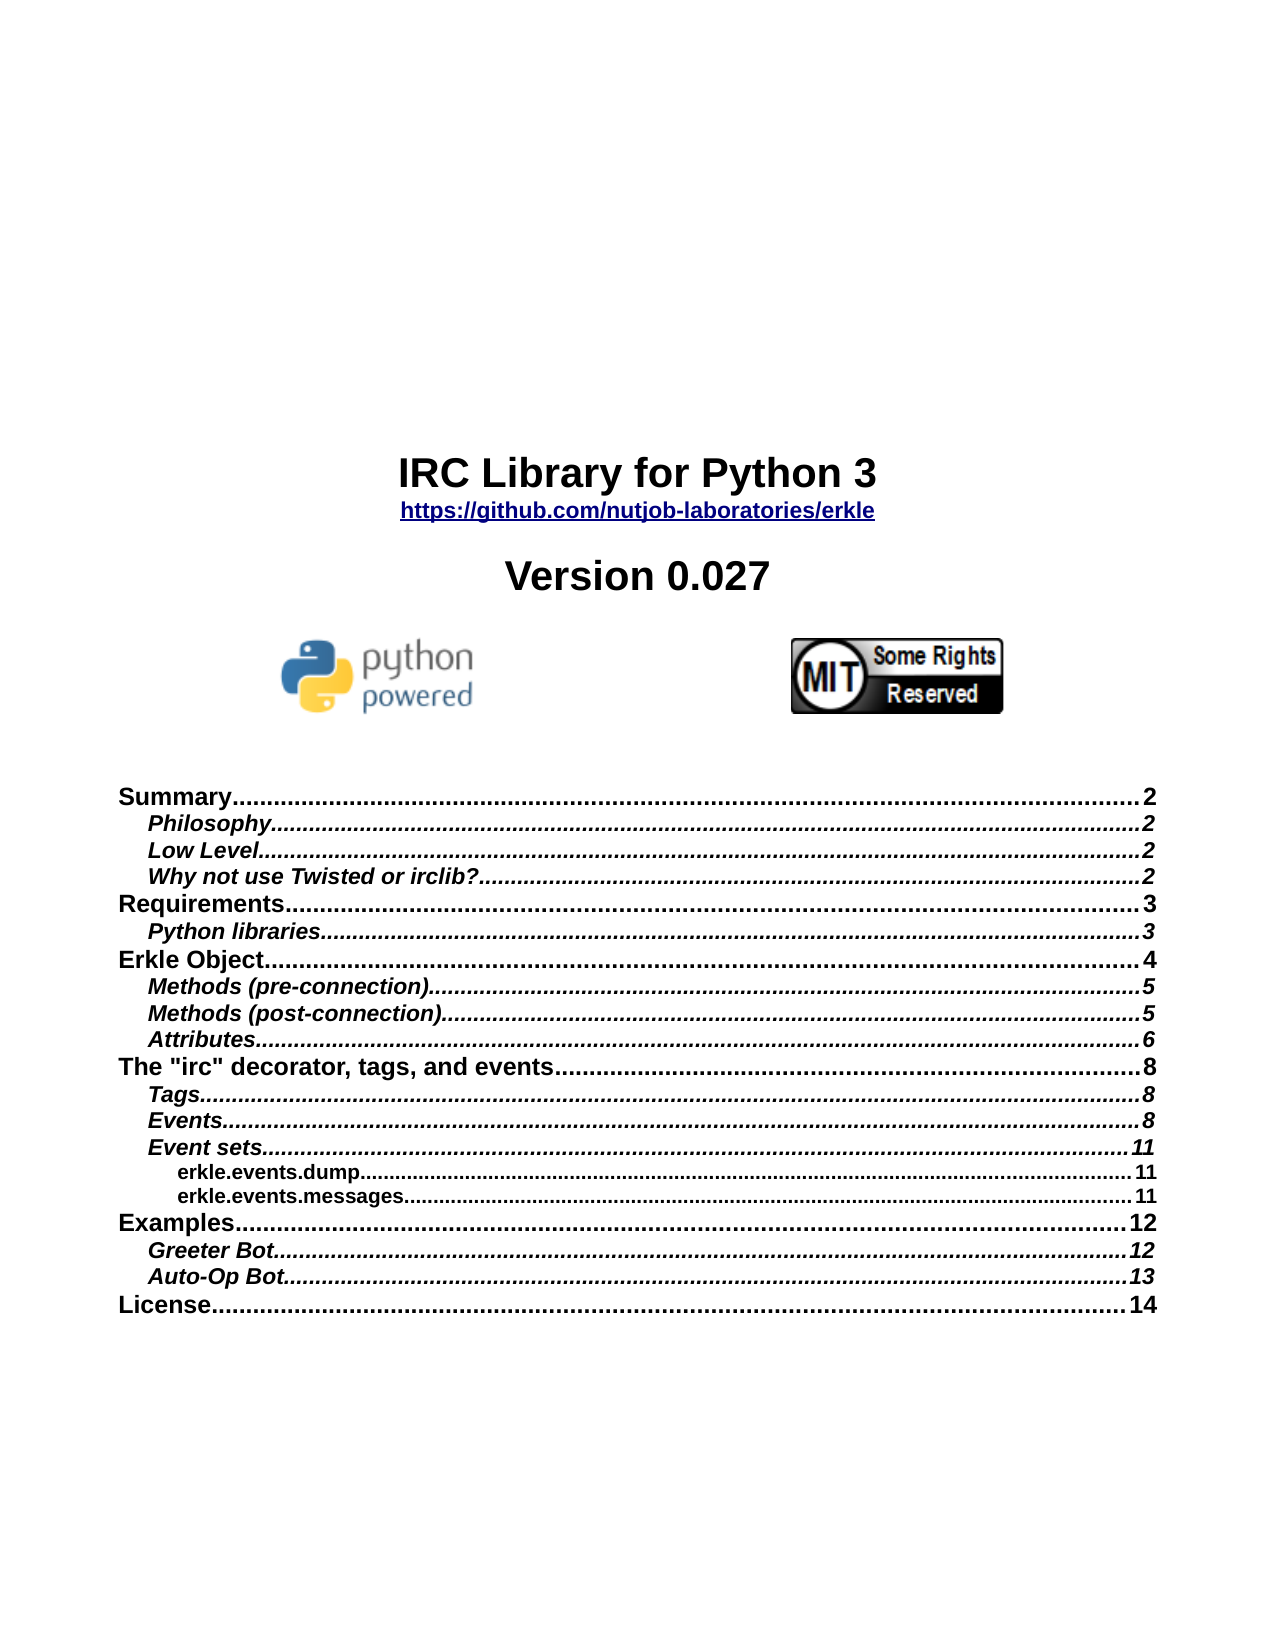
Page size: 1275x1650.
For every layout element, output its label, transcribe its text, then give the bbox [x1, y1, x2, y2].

text erkle.events.messages 11 [177, 1184, 1157, 1208]
text Events 8 [148, 1107, 1157, 1134]
table_header [118, 628, 637, 724]
text Event sets 11 [148, 1134, 1157, 1160]
text Methods (pre-connection) 5 [148, 973, 1157, 1000]
text Philosophy 2 [148, 810, 1157, 837]
text The "irc" decorator, tags, and events 8 [118, 1052, 1157, 1081]
text Why not use Twisted or irclib? 2 [148, 863, 1157, 889]
text erkle.events.dump 11 [177, 1160, 1157, 1184]
text Erkle Object 4 [118, 944, 1157, 973]
text License 14 [118, 1289, 1157, 1318]
picture [791, 638, 1004, 714]
text IRC Library for Python 3 [118, 449, 1157, 497]
text Summary 2 [118, 782, 1157, 810]
text Methods (post-connection) 5 [148, 1000, 1157, 1026]
text Low Level 2 [148, 837, 1157, 863]
text Tags 8 [148, 1081, 1157, 1107]
text https://github.com/nutjob-laboratories/erkle [118, 497, 1157, 523]
text Attributes 6 [148, 1026, 1157, 1052]
text Auto-Op Bot 13 [148, 1263, 1157, 1289]
text Version 0.027 [118, 552, 1157, 599]
text Greeter Bot 12 [148, 1237, 1157, 1263]
table_header [638, 628, 1157, 724]
text Examples 12 [118, 1208, 1157, 1237]
picture [271, 634, 484, 719]
text Python libraries 3 [148, 918, 1157, 944]
text Requirements 3 [118, 889, 1157, 918]
